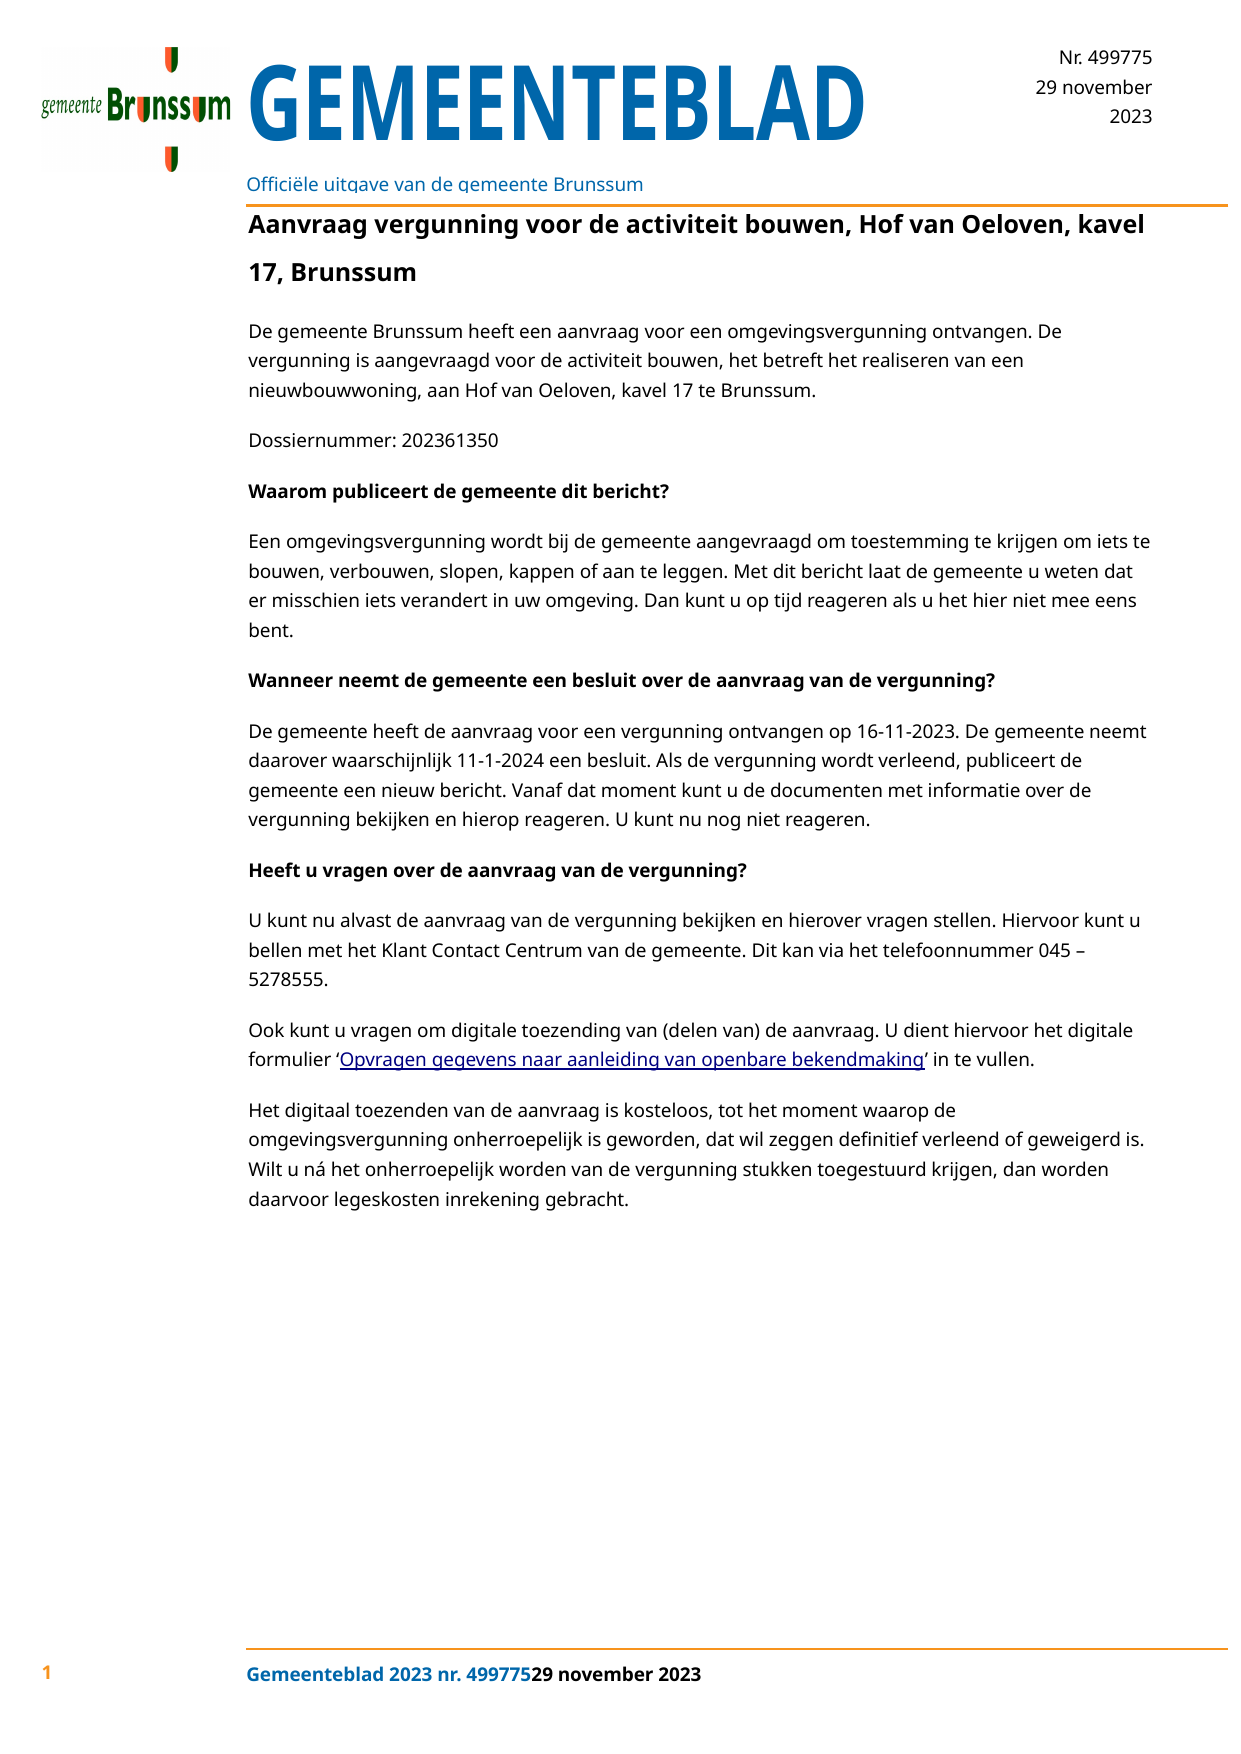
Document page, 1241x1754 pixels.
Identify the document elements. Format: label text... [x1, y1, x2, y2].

text Het digitaal toezenden van de aanvraag is kosteloos, tot het moment waarop de omgevingsvergunning onherroepelijk is geworden, dat wil zeggen definitief verleend of geweigerd is. Wilt u ná het onherroepelijk worden van de vergunning stukken toegestuurd krijgen, dan worden daarvoor legeskosten inrekening gebracht. [248, 1097, 1152, 1212]
text Waarom publiceert de gemeente dit bericht? [248, 478, 1152, 504]
picture [41, 47, 231, 172]
text Een omgevingsvergunning wordt bij de gemeente aangevraagd om toestemming te krijgen om iets te bouwen, verbouwen, slopen, kappen of aan te leggen. Met dit bericht laat de gemeente u weten dat er misschien iets verandert in uw omgeving. Dan kunt u op tijd reageren als u het hier niet mee eens bent. [248, 528, 1152, 643]
text De gemeente heeft de aanvraag voor een vergunning ontvangen op 16-11-2023. De gemeente neemt daarover waarschijnlijk 11-1-2024 een besluit. Als de vergunning wordt verleend, publiceert de gemeente een nieuw bericht. Vanaf dat moment kunt u de documenten met informatie over de vergunning bekijken en hierop reageren. U kunt nu nog niet reageren. [248, 718, 1152, 832]
text Wanneer neemt de gemeente een besluit over de aanvraag van de vergunning? [248, 667, 1152, 693]
text Dossiernummer: 202361350 [248, 427, 1152, 453]
text Aanvraag vergunning voor de activiteit bouwen, Hof van Oeloven, kavel 17, Brunssum [248, 207, 1152, 288]
text Heeft u vragen over de aanvraag van de vergunning? [248, 857, 1152, 883]
text De gemeente Brunssum heeft een aanvraag voor een omgevingsvergunning ontvangen. De vergunning is aangevraagd voor de activiteit bouwen, het betreft het realiseren van een nieuwbouwwoning, aan Hof van Oeloven, kavel 17 te Brunssum. [248, 318, 1152, 403]
text U kunt nu alvast de aanvraag van de vergunning bekijken en hierover vragen stellen. Hiervoor kunt u bellen met het Klant Contact Centrum van de gemeente. Dit kan via het telefoonnummer 045 – 5278555. [248, 907, 1152, 992]
text Ook kunt u vragen om digitale toezending van (delen van) de aanvraag. U dient hiervoor het digitale formulier ‘Opvragen gegevens naar aanleiding van openbare bekendmaking’ in te vullen. [248, 1017, 1152, 1072]
